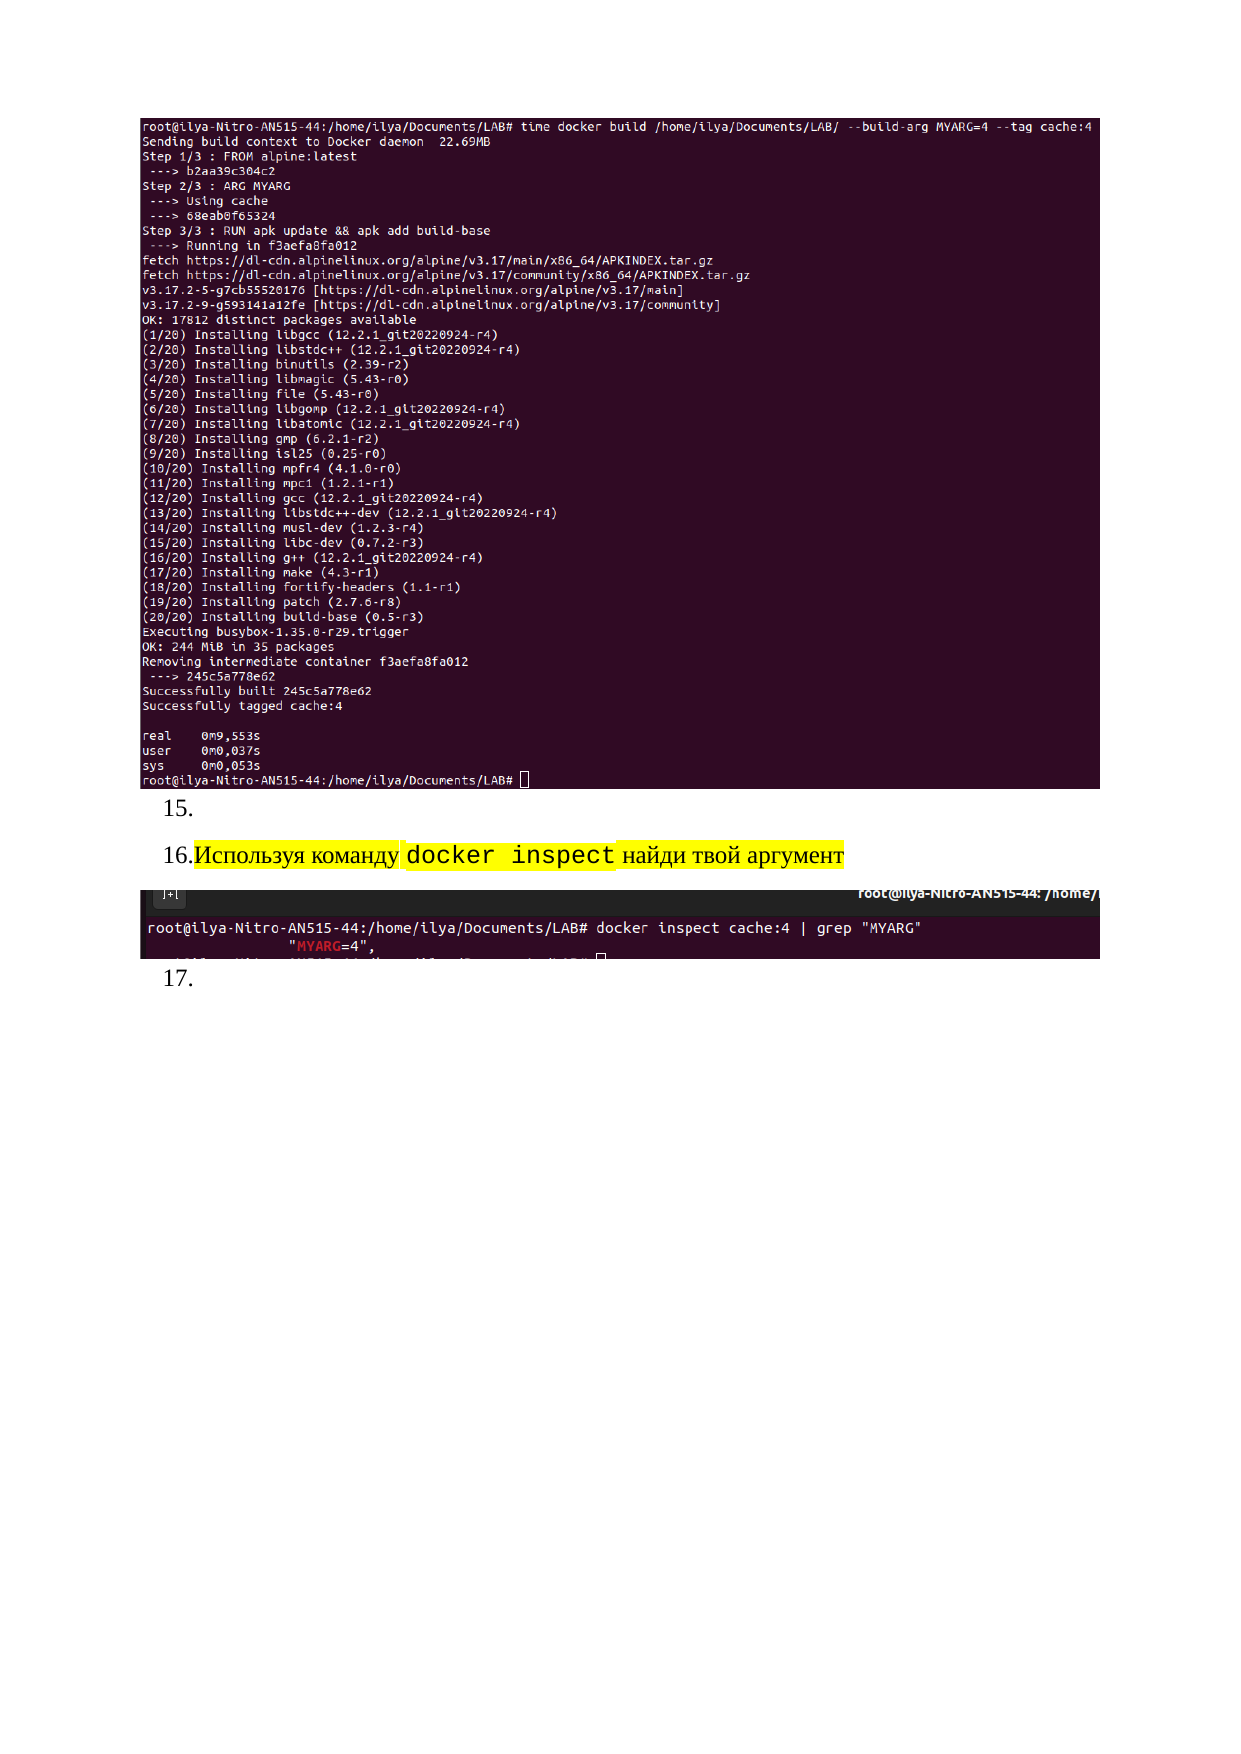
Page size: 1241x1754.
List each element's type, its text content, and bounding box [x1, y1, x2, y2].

picture [140, 890, 1100, 959]
list Используя команду docker inspect найди твой аргумент [162, 840, 1122, 871]
picture [140, 118, 1100, 789]
